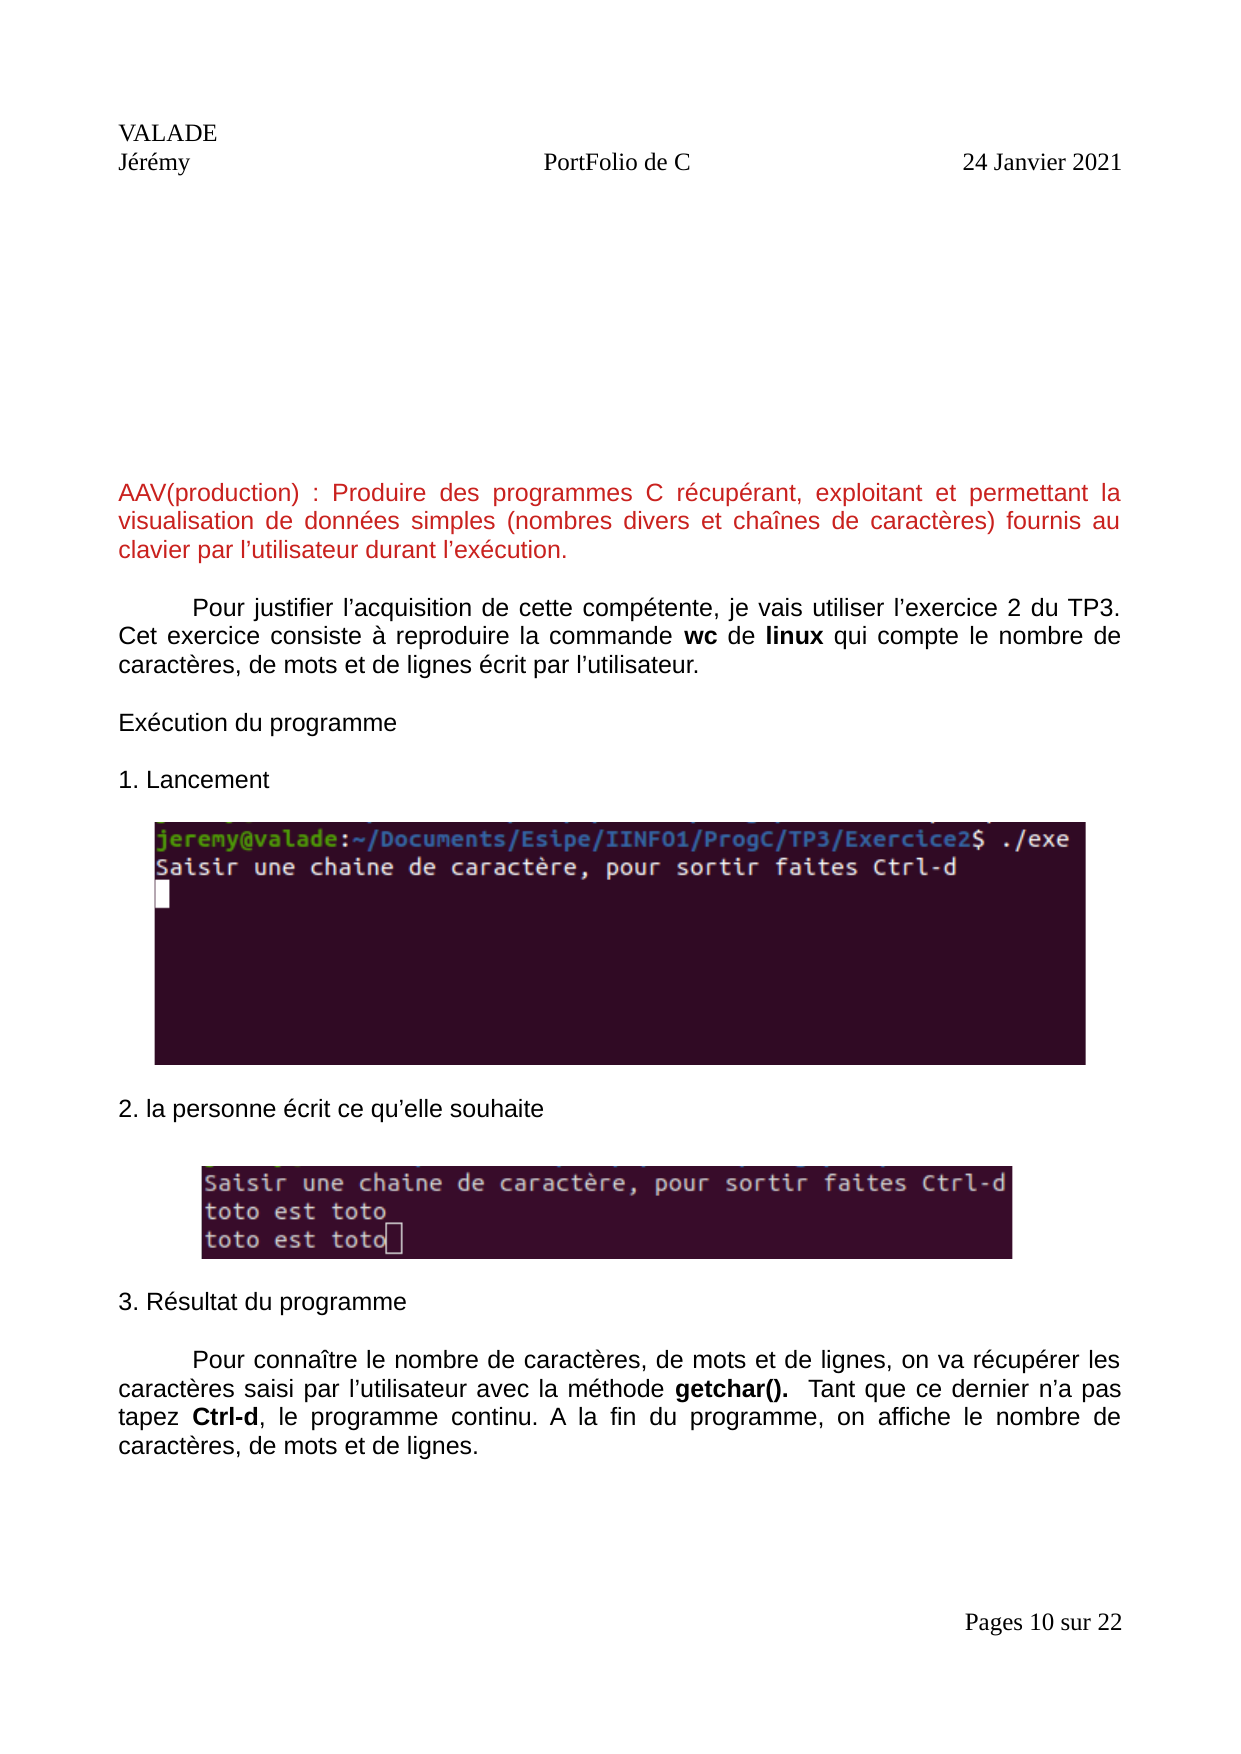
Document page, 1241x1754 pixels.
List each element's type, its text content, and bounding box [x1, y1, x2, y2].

text Pour justifier l’acquisition de cette compétente, je vais utiliser l’exercice 2 du TP3. Cet exercice consiste à reproduire la commande wc de linux qui compte le nombre de caractères, de mots et de lignes écrit par l’utilisateur. [118, 593, 1122, 679]
text 3. Résultat du programme [118, 1287, 1122, 1316]
text 2. la personne écrit ce qu’elle souhaite [118, 1093, 1122, 1122]
text Pour connaître le nombre de caractères, de mots et de lignes, on va récupérer les caractères saisi par l’utilisateur avec la méthode getchar(). Tant que ce dernier n’a pas tapez Ctrl-d, le programme continu. A la fin du programme, on affiche le nombre de caractères, de mots et de lignes. [118, 1345, 1122, 1460]
text AAV(production) : Produire des programmes C récupérant, exploitant et permettant la visualisation de données simples (nombres divers et chaînes de caractères) fournis au clavier par l’utilisateur durant l’exécution. [118, 478, 1122, 564]
text 1. Lancement [118, 765, 1122, 794]
text Exécution du programme [118, 708, 1122, 736]
picture [201, 1166, 1013, 1259]
picture [154, 822, 1086, 1065]
